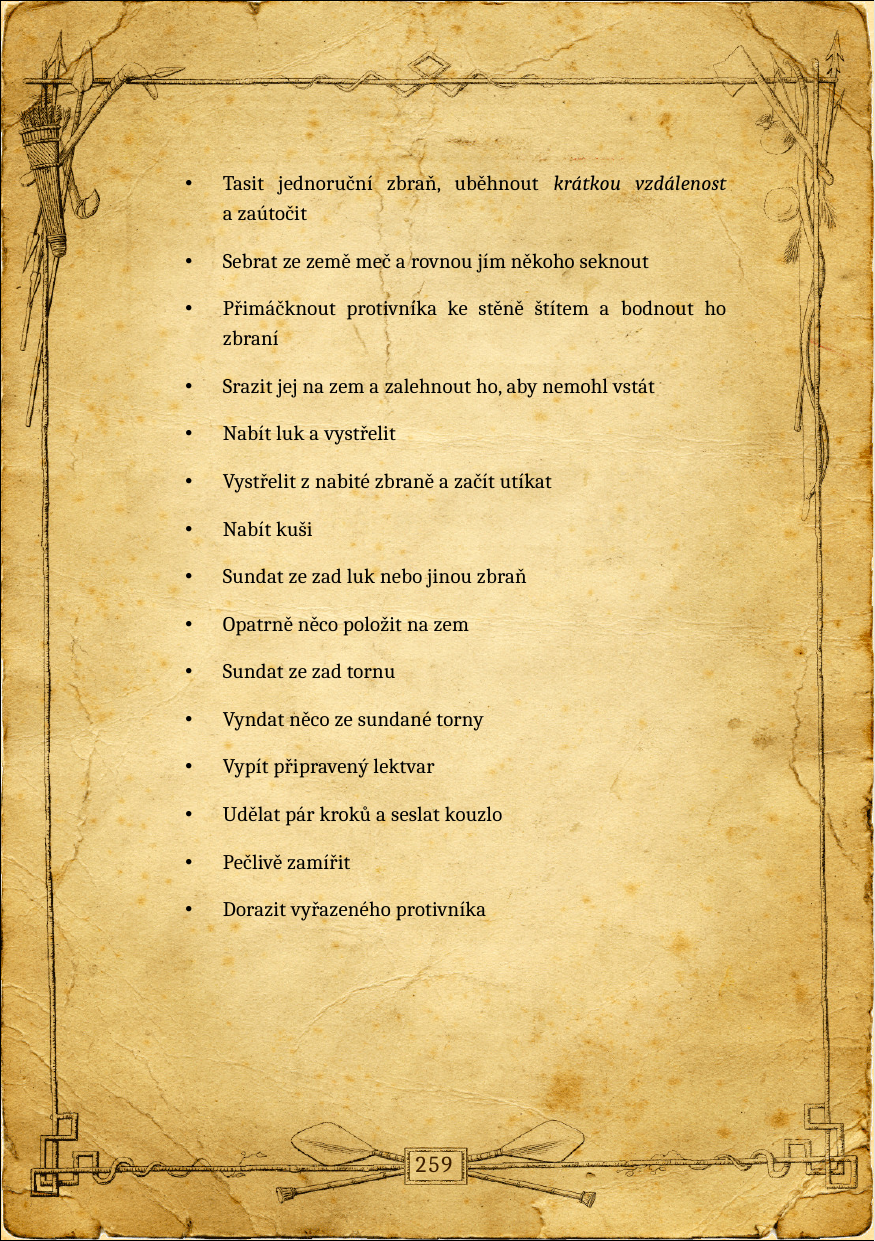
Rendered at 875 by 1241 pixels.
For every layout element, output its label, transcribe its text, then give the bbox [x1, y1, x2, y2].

picture [1, 1, 874, 1240]
list Vyndat něco ze sundané torny [185, 708, 726, 732]
list Sebrat ze země meč a⁠ rovnou jím někoho seknout [185, 249, 726, 273]
list Dorazit vyřazeného protivníka [185, 898, 726, 922]
list Vystřelit z⁠ nabité zbraně a⁠ začít utíkat [185, 469, 726, 493]
list Opatrně něco položit na zem [185, 612, 726, 636]
list Srazit jej na zem a⁠ zalehnout ho, aby nemohl vstát [185, 374, 726, 398]
list Tasit jednoruční zbraň, uběhnout krátkou vzdálenost a⁠ zaútočit [185, 172, 726, 226]
list Udělat pár kroků a⁠ seslat kouzlo [185, 803, 726, 827]
list Sundat ze zad tornu [185, 660, 726, 684]
list Pečlivě zamířit [185, 850, 726, 874]
list Nabít luk a⁠ vystřelit [185, 422, 726, 446]
list Přimáčknout protivníka ke stěně štítem a⁠ bodnout ho zbraní [185, 297, 726, 351]
list Nabít kuši [185, 517, 726, 541]
list Vypít připravený lektvar [185, 755, 726, 779]
list Sundat ze zad luk nebo jinou zbraň [185, 565, 726, 589]
